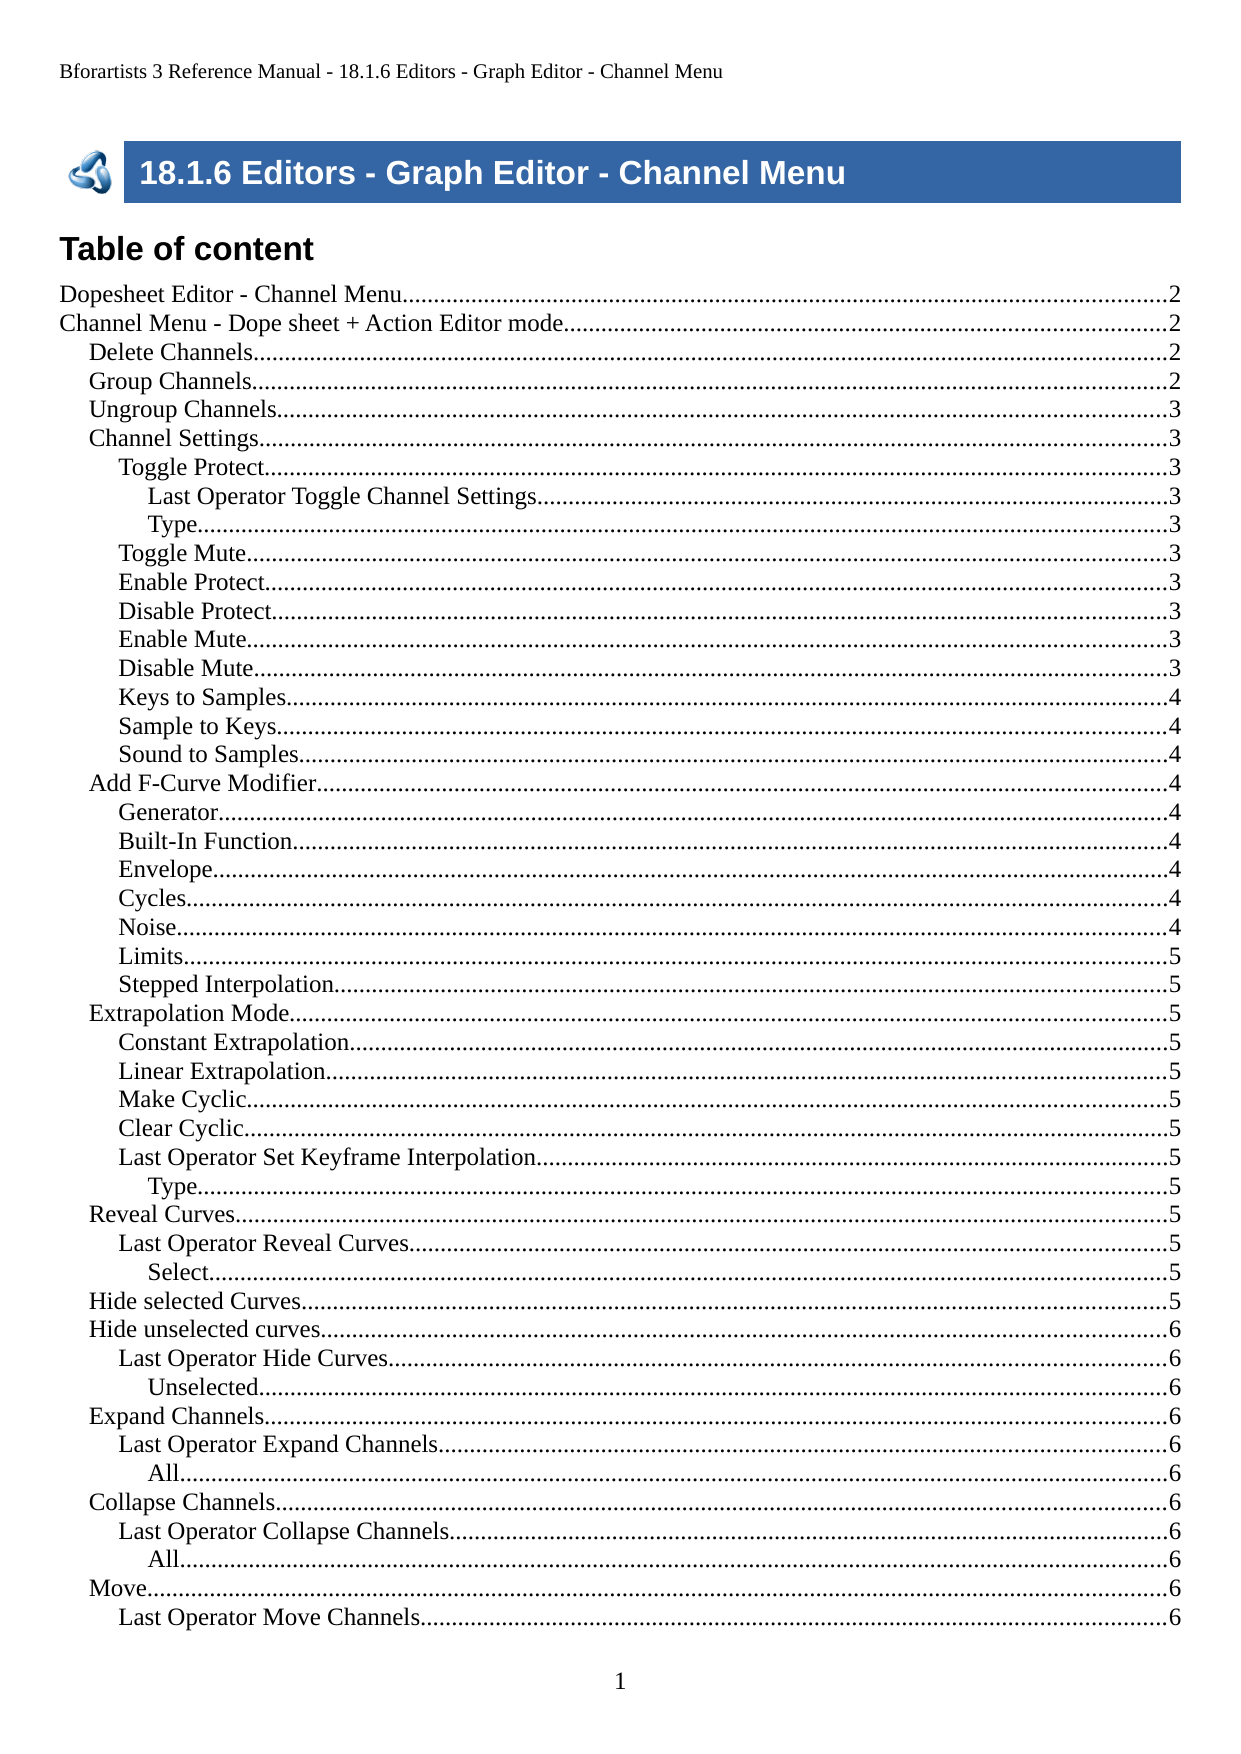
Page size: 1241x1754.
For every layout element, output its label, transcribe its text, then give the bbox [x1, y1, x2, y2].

text Noise 4 [118, 912, 1181, 941]
subtitle Table of content [59, 228, 1181, 267]
text Stepped Interpolation 5 [118, 969, 1181, 998]
text Unselected 6 [147, 1372, 1181, 1401]
text Constant Extrapolation 5 [118, 1027, 1181, 1056]
text Linear Extrapolation 5 [118, 1056, 1181, 1084]
text Sound to Samples 4 [118, 739, 1181, 768]
text Delete Channels 2 [88, 337, 1181, 366]
text Last Operator Reveal Curves 5 [118, 1228, 1181, 1257]
text Ungroup Channels 3 [88, 394, 1181, 423]
picture [65, 147, 114, 197]
text All 6 [147, 1458, 1181, 1487]
text All 6 [147, 1544, 1181, 1573]
text Toggle Mute 3 [118, 538, 1181, 567]
text Hide selected Curves 5 [88, 1286, 1181, 1314]
text Keys to Samples 4 [118, 682, 1181, 711]
text Collapse Channels 6 [88, 1487, 1181, 1516]
text Envelope 4 [118, 854, 1181, 883]
text Disable Mute 3 [118, 653, 1181, 682]
text Group Channels 2 [88, 366, 1181, 394]
text Move 6 [88, 1573, 1181, 1602]
text Last Operator Collapse Channels 6 [118, 1516, 1181, 1544]
text Expand Channels 6 [88, 1401, 1181, 1429]
text Channel Menu - Dope sheet + Action Editor mode 2 [59, 308, 1181, 337]
text Limits 5 [118, 941, 1181, 969]
text Extrapolation Mode 5 [88, 998, 1181, 1027]
text Channel Settings 3 [88, 423, 1181, 452]
text Type 5 [147, 1171, 1181, 1199]
text Clear Cyclic 5 [118, 1113, 1181, 1142]
text Type 3 [147, 509, 1181, 538]
text Last Operator Hide Curves 6 [118, 1343, 1181, 1372]
text Make Cyclic 5 [118, 1084, 1181, 1113]
text Select 5 [147, 1257, 1181, 1286]
table_header [59, 141, 124, 203]
text Hide unselected curves 6 [88, 1314, 1181, 1343]
text Toggle Protect 3 [118, 452, 1181, 481]
text Disable Protect 3 [118, 596, 1181, 624]
table_header 18.1.6 Editors - Graph Editor - Channel Menu [124, 141, 1181, 203]
text Last Operator Set Keyframe Interpolation 5 [118, 1142, 1181, 1171]
text Last Operator Toggle Channel Settings 3 [147, 481, 1181, 509]
text Cycles 4 [118, 883, 1181, 912]
text Last Operator Move Channels 6 [118, 1602, 1181, 1631]
text Dopesheet Editor - Channel Menu 2 [59, 279, 1181, 308]
text Enable Protect 3 [118, 567, 1181, 596]
text Enable Mute 3 [118, 624, 1181, 653]
text Last Operator Expand Channels 6 [118, 1429, 1181, 1458]
text Sample to Keys 4 [118, 711, 1181, 739]
text Reveal Curves 5 [88, 1199, 1181, 1228]
text Generator 4 [118, 797, 1181, 826]
text Add F-Curve Modifier 4 [88, 768, 1181, 797]
text Built-In Function 4 [118, 826, 1181, 854]
